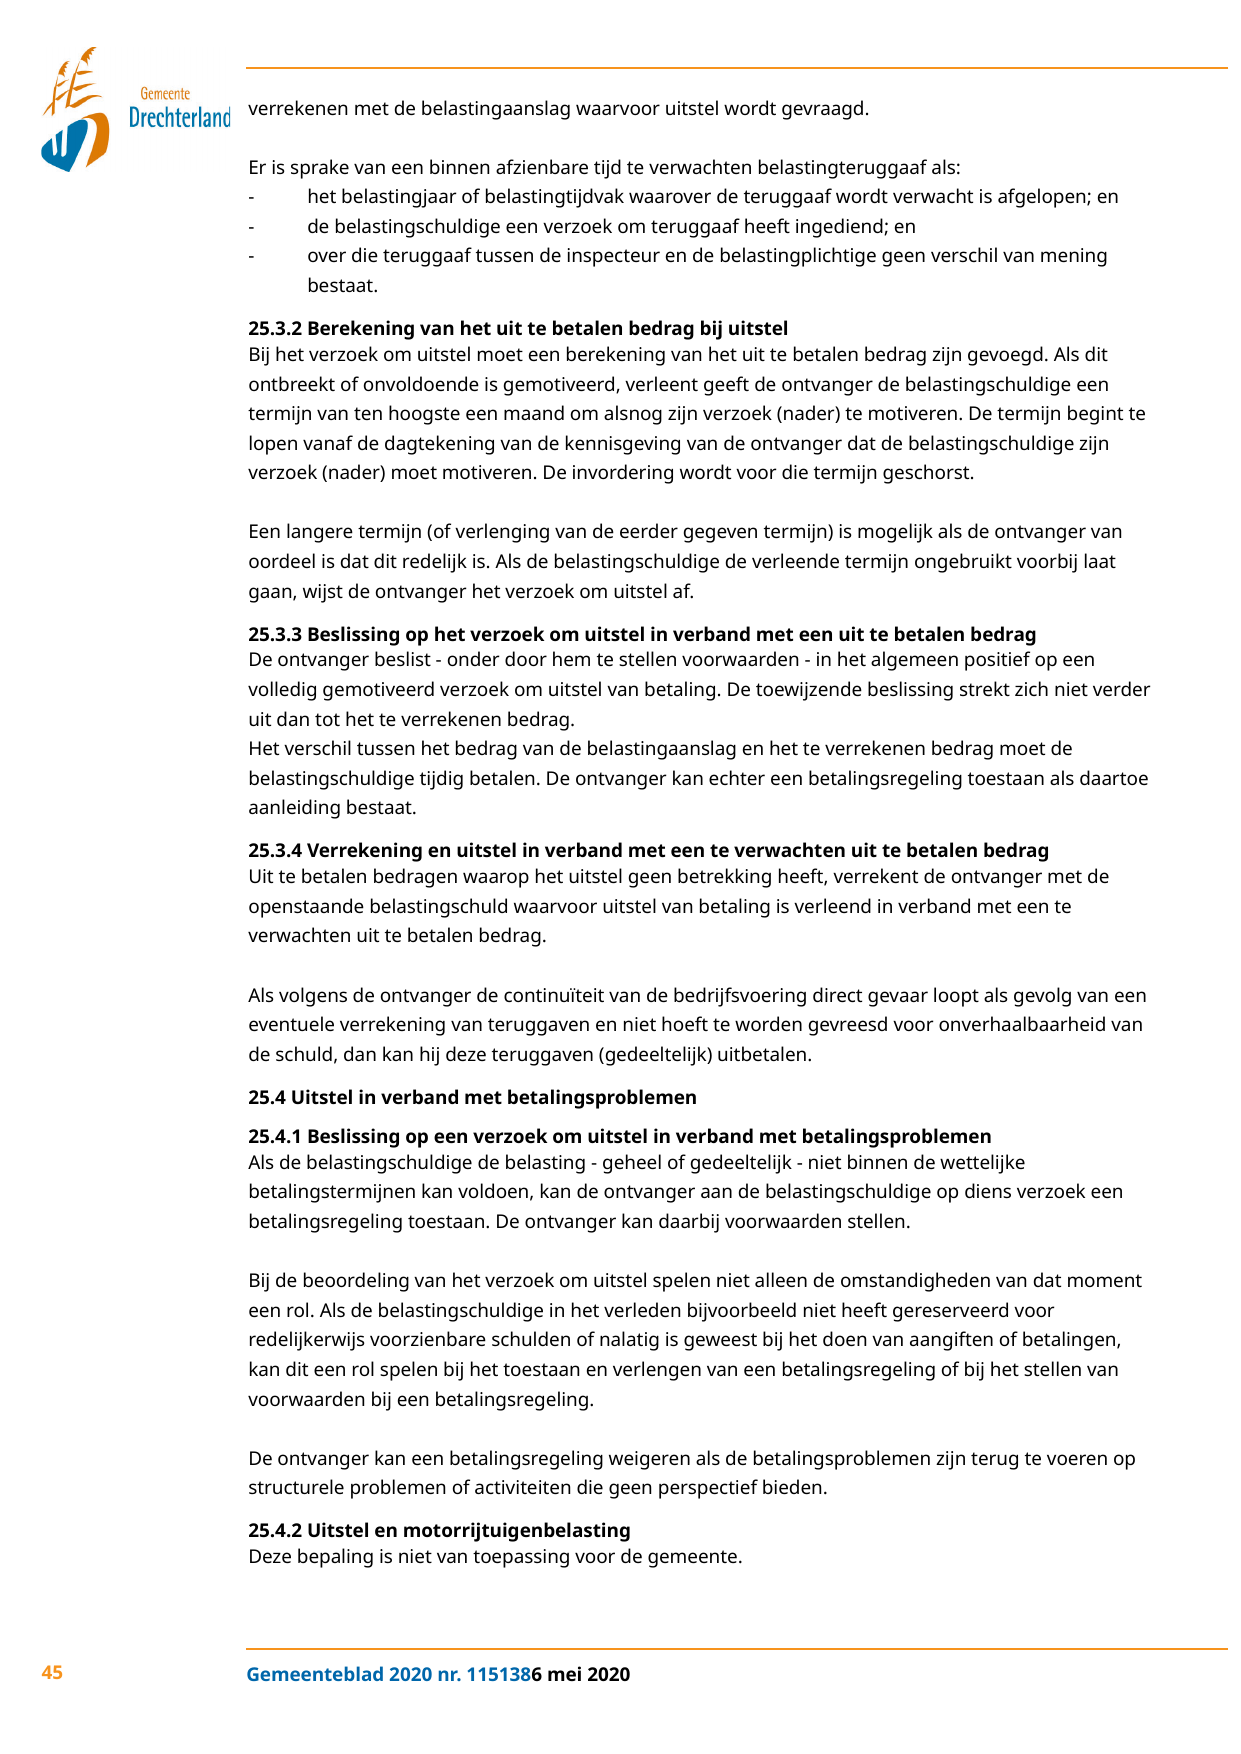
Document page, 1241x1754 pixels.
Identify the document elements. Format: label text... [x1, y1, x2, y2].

list de belastingschuldige een verzoek om teruggaaf heeft ingediend; en [248, 213, 1152, 239]
text De ontvanger beslist - onder door hem te stellen voorwaarden - in het algemeen positief op een volledig gemotiveerd verzoek om uitstel van betaling. De toewijzende beslissing strekt zich niet verder uit dan tot het te verrekenen bedrag. [248, 647, 1152, 732]
text Deze bepaling is niet van toepassing voor de gemeente. [248, 1543, 1152, 1569]
text 25.4.1 Beslissing op een verzoek om uitstel in verband met betalingsproblemen [248, 1123, 1152, 1149]
text Bij het verzoek om uitstel moet een berekening van het uit te betalen bedrag zijn gevoegd. Als dit ontbreekt of onvoldoende is gemotiveerd, verleent geeft de ontvanger de belastingschuldige een termijn van ten hoogste een maand om alsnog zijn verzoek (nader) te motiveren. De termijn begint te lopen vanaf de dagtekening van de kennisgeving van de ontvanger dat de belastingschuldige zijn verzoek (nader) moet motiveren. De invordering wordt voor die termijn geschorst. [248, 341, 1152, 485]
picture [41, 47, 231, 172]
text verrekenen met de belastingaanslag waarvoor uitstel wordt gevraagd. [248, 95, 1152, 121]
text Een langere termijn (of verlenging van de eerder gegeven termijn) is mogelijk als de ontvanger van oordeel is dat dit redelijk is. Als de belastingschuldige de verleende termijn ongebruikt voorbij laat gaan, wijst de ontvanger het verzoek om uitstel af. [248, 519, 1152, 603]
list over die teruggaaf tussen de inspecteur en de belastingplichtige geen verschil van mening bestaat. [248, 243, 1152, 298]
text De ontvanger kan een betalingsregeling weigeren als de betalingsproblemen zijn terug te voeren op structurele problemen of activiteiten die geen perspectief bieden. [248, 1445, 1152, 1500]
text Het verschil tussen het bedrag van de belastingaanslag en het te verrekenen bedrag moet de belastingschuldige tijdig betalen. De ontvanger kan echter een betalingsregeling toestaan als daartoe aanleiding bestaat. [248, 735, 1152, 820]
text 25.3.2 Berekening van het uit te betalen bedrag bij uitstel [248, 315, 1152, 341]
picture [226, 115, 231, 124]
text 25.3.3 Beslissing op het verzoek om uitstel in verband met een uit te betalen bedrag [248, 621, 1152, 647]
text 25.3.4 Verrekening en uitstel in verband met een te verwachten uit te betalen bedrag [248, 838, 1152, 863]
list het belastingjaar of belastingtijdvak waarover de teruggaaf wordt verwacht is afgelopen; en [248, 183, 1152, 209]
text Uit te betalen bedragen waarop het uitstel geen betrekking heeft, verrekent de ontvanger met de openstaande belastingschuld waarvoor uitstel van betaling is verleend in verband met een te verwachten uit te betalen bedrag. [248, 863, 1152, 948]
text 25.4.2 Uitstel en motorrijtuigenbelasting [248, 1518, 1152, 1543]
text 25.4 Uitstel in verband met betalingsproblemen [248, 1084, 1152, 1110]
text Als volgens de ontvanger de continuïteit van de bedrijfsvoering direct gevaar loopt als gevolg van een eventuele verrekening van teruggaven en niet hoeft te worden gevreesd voor onverhaalbaarheid van de schuld, dan kan hij deze teruggaven (gedeeltelijk) uitbetalen. [248, 982, 1152, 1067]
text Als de belastingschuldige de belasting - geheel of gedeeltelijk - niet binnen de wettelijke betalingstermijnen kan voldoen, kan de ontvanger aan de belastingschuldige op diens verzoek een betalingsregeling toestaan. De ontvanger kan daarbij voorwaarden stellen. [248, 1149, 1152, 1234]
text Er is sprake van een binnen afzienbare tijd te verwachten belastingteruggaaf als: [248, 154, 1152, 180]
text Bij de beoordeling van het verzoek om uitstel spelen niet alleen de omstandigheden van dat moment een rol. Als de belastingschuldige in het verleden bijvoorbeeld niet heeft gereserveerd voor redelijkerwijs voorzienbare schulden of nalatig is geweest bij het doen van aangiften of betalingen, kan dit een rol spelen bij het toestaan en verlengen van een betalingsregeling of bij het stellen van voorwaarden bij een betalingsregeling. [248, 1267, 1152, 1411]
picture [41, 158, 64, 172]
